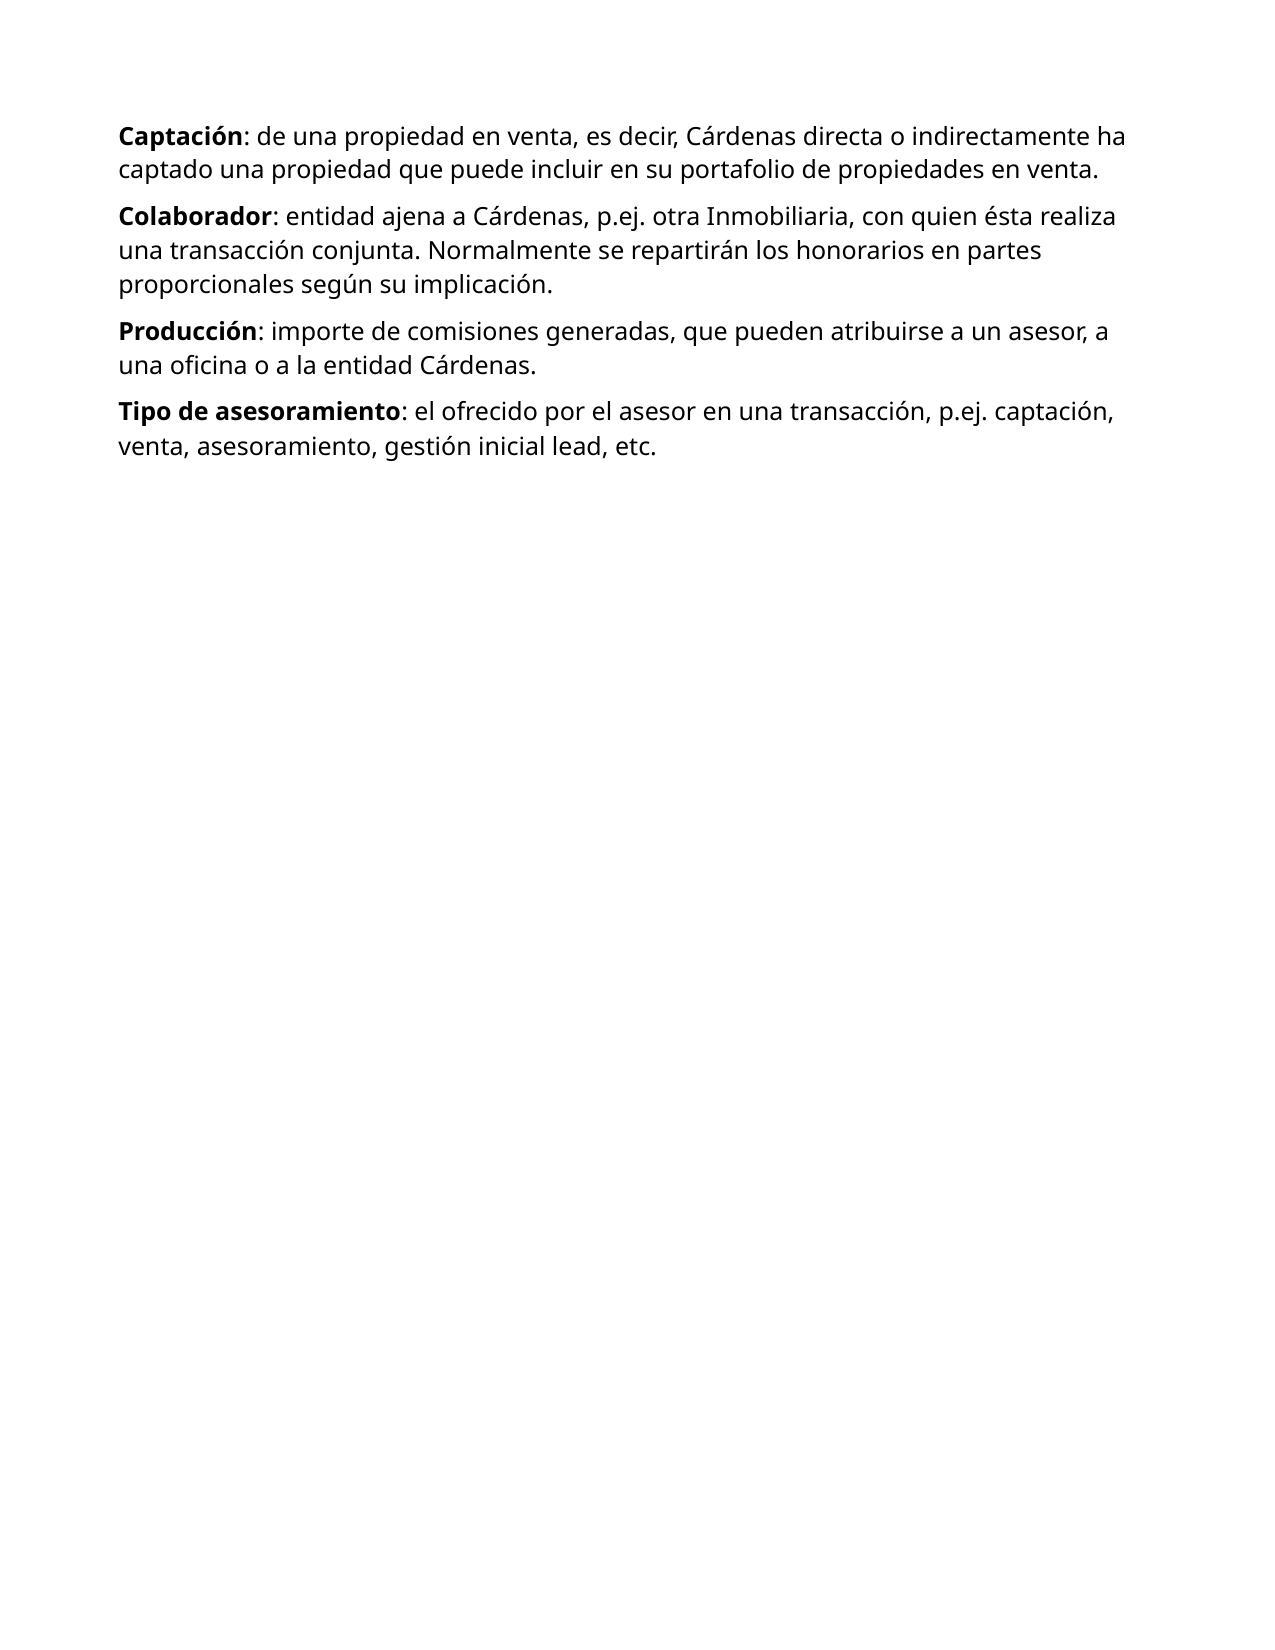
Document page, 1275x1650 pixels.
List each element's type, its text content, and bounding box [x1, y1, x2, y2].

text Colaborador: entidad ajena a Cárdenas, p.ej. otra Inmobiliaria, con quien ésta realiza una transacción conjunta. Normalmente se repartirán los honorarios en partes proporcionales según su implicación. [118, 199, 1157, 301]
text Producción: importe de comisiones generadas, que pueden atribuirse a un asesor, a una oficina o a la entidad Cárdenas. [118, 313, 1157, 382]
text Tipo de asesoramiento: el ofrecido por el asesor en una transacción, p.ej. captación, venta, asesoramiento, gestión inicial lead, etc. [118, 394, 1157, 462]
text Captación: de una propiedad en venta, es decir, Cárdenas directa o indirectamente ha captado una propiedad que puede incluir en su portafolio de propiedades en venta. [118, 118, 1157, 186]
